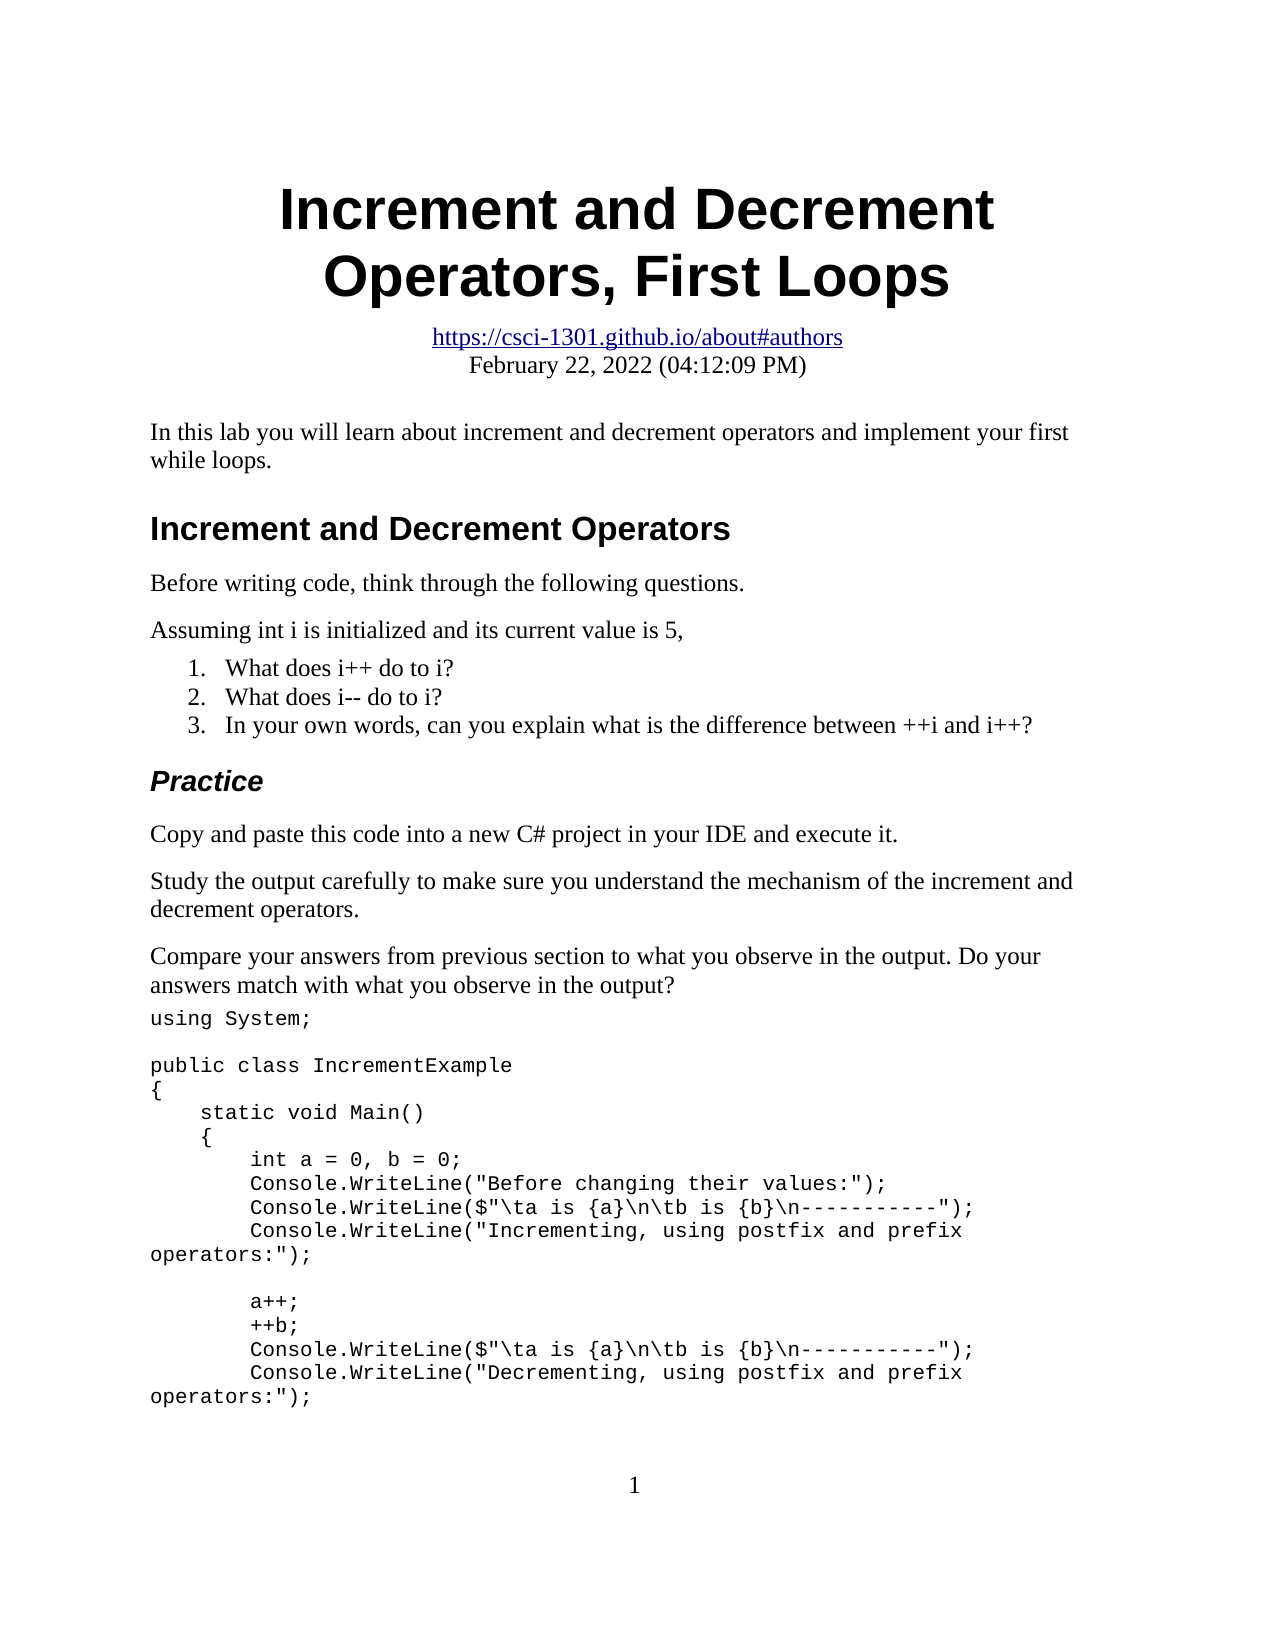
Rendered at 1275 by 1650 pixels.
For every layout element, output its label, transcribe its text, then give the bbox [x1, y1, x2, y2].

text February 22, 2022 (04:12:09 PM) [150, 350, 1125, 379]
subtitle Increment and Decrement Operators [150, 508, 1125, 547]
subtitle Practice [150, 764, 1125, 798]
text int a = 0, b = 0; [150, 1149, 1125, 1173]
list In your own words, can you explain what is the difference between ++i and i++? [187, 710, 1125, 739]
text a++; [150, 1291, 1125, 1315]
text Console.WriteLine($"\ta is {a}\n\tb is {b}\n-----------"); [150, 1339, 1125, 1362]
text Console.WriteLine("Decrementing, using postfix and prefix operators:"); [150, 1362, 1125, 1409]
text Console.WriteLine($"\ta is {a}\n\tb is {b}\n-----------"); [150, 1197, 1125, 1220]
text Study the output carefully to make sure you understand the mechanism of the increment and decrement operators. [150, 866, 1125, 923]
text { [150, 1126, 1125, 1149]
text Compare your answers from previous section to what you observe in the output. Do your answers match with what you observe in the output? [150, 941, 1125, 999]
text Copy and paste this code into a new C# project in your IDE and execute it. [150, 819, 1125, 848]
text Console.WriteLine("Before changing their values:"); [150, 1173, 1125, 1197]
text https://csci-1301.github.io/about#authors [150, 322, 1125, 350]
list What does i-- do to i? [187, 682, 1125, 710]
text static void Main() [150, 1102, 1125, 1126]
text ++b; [150, 1315, 1125, 1339]
text Console.WriteLine("Incrementing, using postfix and prefix operators:"); [150, 1220, 1125, 1268]
text In this lab you will learn about increment and decrement operators and implement your first while loops. [150, 417, 1125, 474]
title Increment and Decrement Operators, First Loops [150, 175, 1125, 309]
text Assuming int i is initialized and its current value is 5, [150, 615, 1125, 644]
text { [150, 1078, 1125, 1102]
text Before writing code, think through the following questions. [150, 568, 1125, 597]
text public class IncrementExample [150, 1055, 1125, 1078]
text using System; [150, 1008, 1125, 1031]
list What does i++ do to i? [187, 653, 1125, 682]
